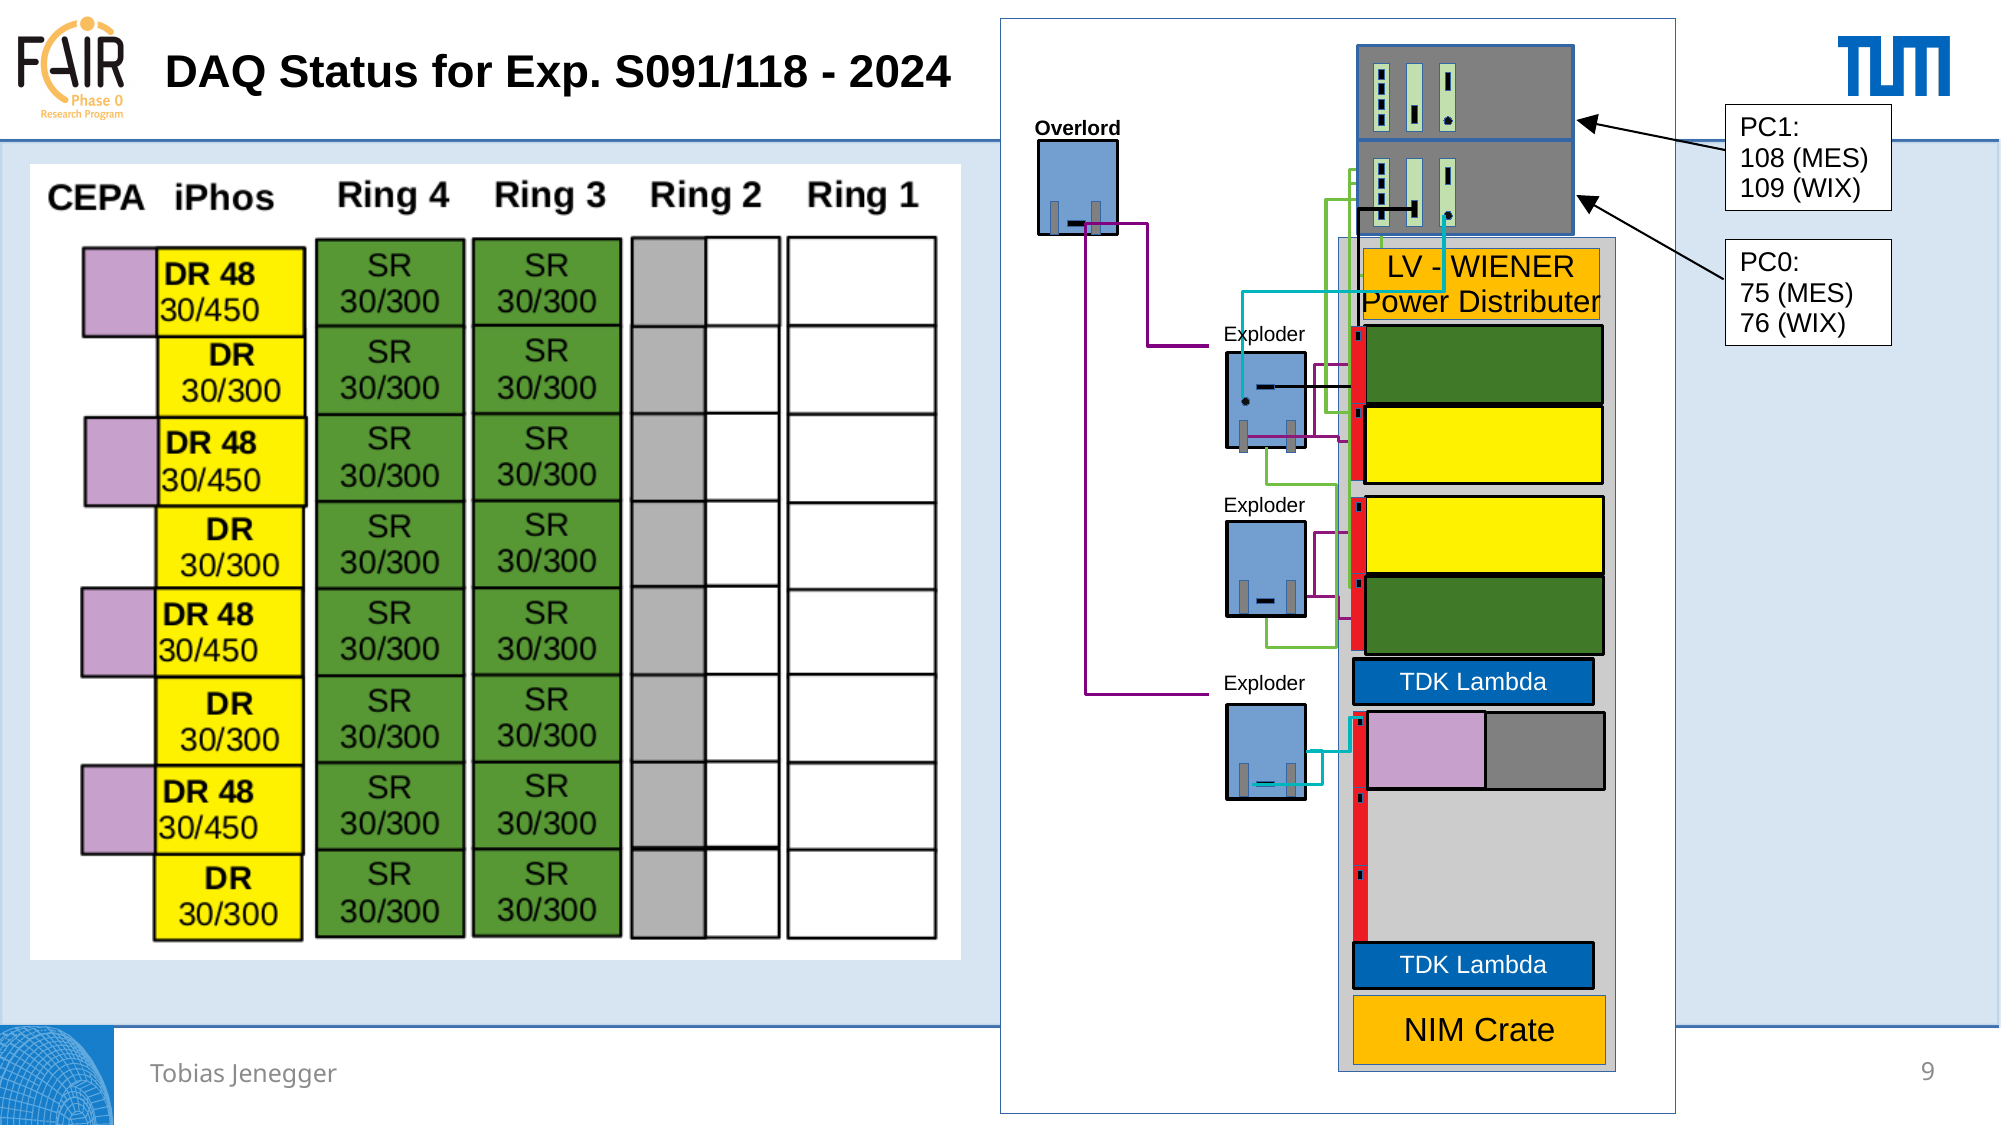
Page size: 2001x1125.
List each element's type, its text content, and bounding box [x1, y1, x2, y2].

picture [0, 1025, 114, 1125]
picture [15, 15, 142, 120]
text_box DAQ Status for Exp. S091/118 - 2024 [150, 38, 1000, 105]
text_box [1000, 18, 1676, 1114]
text_box Overlord [1019, 108, 1144, 171]
text_box NIM Crate [1353, 995, 1606, 1065]
text_box LV - WIENER Power Distributer [1363, 248, 1442, 290]
text_box Exploder [1208, 663, 1333, 726]
text_box Exploder [1208, 315, 1333, 377]
text_box TDK Lambda [1353, 658, 1594, 705]
text_box PC0: 75 (MES) 76 (WIX) [1725, 239, 1892, 346]
text_box LV - WIENER Power Distributer [1363, 248, 1600, 320]
text_box PC1: 108 (MES) 109 (WIX) [1725, 104, 1892, 211]
text_box TDK Lambda [1353, 942, 1594, 989]
picture [1838, 36, 1950, 96]
text_box Exploder [1208, 486, 1333, 549]
picture [30, 164, 961, 961]
